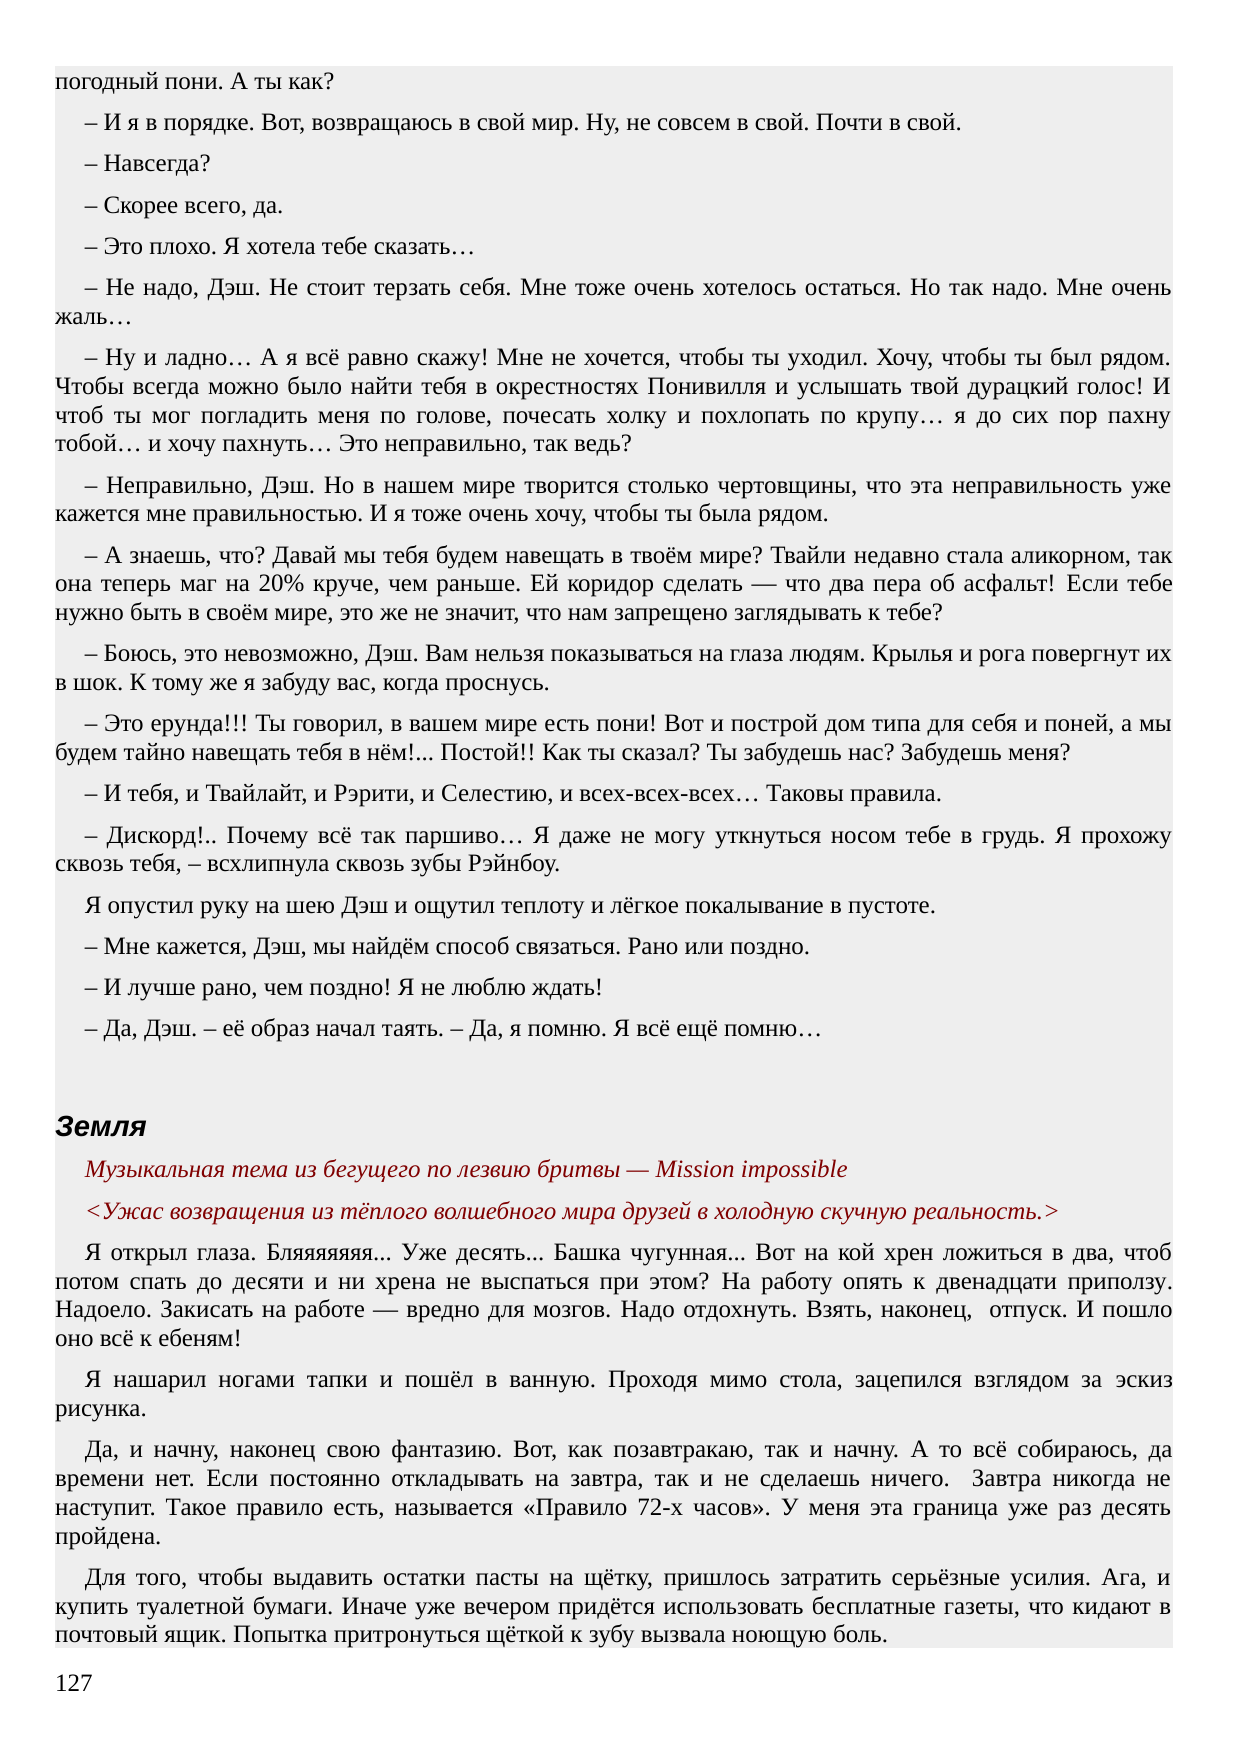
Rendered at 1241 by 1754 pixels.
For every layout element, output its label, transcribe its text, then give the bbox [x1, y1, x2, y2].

text <Ужас возвращения из тёплого волшебного мира друзей в холодную скучную реальность.> [55, 1196, 1173, 1224]
text Я опустил руку на шею Дэш и ощутил теплоту и лёгкое покалывание в пустоте. [55, 890, 1173, 918]
text – Навсегда? [55, 148, 1173, 177]
text Музыкальная тема из бегущего по лезвию бритвы — Mission impossible [55, 1154, 1173, 1183]
text Для того, чтобы выдавить остатки пасты на щётку, пришлось затратить серьёзные усилия. Ага, и купить туалетной бумаги. Иначе уже вечером придётся использовать бесплатные газеты, что кидают в почтовый ящик. Попытка притронуться щёткой к зубу вызвала ноющую боль. [55, 1562, 1173, 1648]
text – И я в порядке. Вот, возвращаюсь в свой мир. Ну, не совсем в свой. Почти в свой. [55, 107, 1173, 136]
text – Не надо, Дэш. Не стоит терзать себя. Мне тоже очень хотелось остаться. Но так надо. Мне очень жаль… [55, 272, 1173, 330]
text – Неправильно, Дэш. Но в нашем мире творится столько чертовщины, что эта неправильность уже кажется мне правильностью. И я тоже очень хочу, чтобы ты была рядом. [55, 470, 1173, 527]
text – Дискорд!.. Почему всё так паршиво… Я даже не могу уткнуться носом тебе в грудь. Я прохожу сквозь тебя, – всхлипнула сквозь зубы Рэйнбоу. [55, 820, 1173, 877]
text Я нашарил ногами тапки и пошёл в ванную. Проходя мимо стола, зацепился взглядом за эскиз рисунка. [55, 1364, 1173, 1422]
text Я открыл глаза. Бляяяяяяя... Уже десять... Башка чугунная... Вот на кой хрен ложиться в два, чтоб потом спать до десяти и ни хрена не выспаться при этом? На работу опять к двенадцати приползу. Надоело. Закисать на работе — вредно для мозгов. Надо отдохнуть. Взять, наконец, отпуск. И пошло оно всё к ебеням! [55, 1237, 1173, 1352]
text – И лучше рано, чем поздно! Я не люблю ждать! [55, 972, 1173, 1001]
text – Ну и ладно… А я всё равно скажу! Мне не хочется, чтобы ты уходил. Хочу, чтобы ты был рядом. Чтобы всегда можно было найти тебя в окрестностях Понивилля и услышать твой дурацкий голос! И чтоб ты мог погладить меня по голове, почесать холку и похлопать по крупу… я до сих пор пахну тобой… и хочу пахнуть… Это неправильно, так ведь? [55, 342, 1173, 457]
text – Боюсь, это невозможно, Дэш. Вам нельзя показываться на глаза людям. Крылья и рога повергнут их в шок. К тому же я забуду вас, когда проснусь. [55, 638, 1173, 696]
subtitle Земля [55, 1108, 1173, 1142]
text погодный пони. А ты как? [55, 66, 1173, 95]
text – И тебя, и Твайлайт, и Рэрити, и Селестию, и всех-всех-всех… Таковы правила. [55, 778, 1173, 807]
text – Да, Дэш. – её образ начал таять. – Да, я помню. Я всё ещё помню… [55, 1013, 1173, 1042]
text – А знаешь, что? Давай мы тебя будем навещать в твоём мире? Твайли недавно стала аликорном, так она теперь маг на 20% круче, чем раньше. Ей коридор сделать — что два пера об асфальт! Если тебе нужно быть в своём мире, это же не значит, что нам запрещено заглядывать к тебе? [55, 540, 1173, 626]
text – Скорее всего, да. [55, 190, 1173, 218]
text – Это плохо. Я хотела тебе сказать… [55, 231, 1173, 260]
text – Это ерунда!!! Ты говорил, в вашем мире есть пони! Вот и построй дом типа для себя и поней, а мы будем тайно навещать тебя в нём!... Постой!! Как ты сказал? Ты забудешь нас? Забудешь меня? [55, 708, 1173, 766]
text Да, и начну, наконец свою фантазию. Вот, как позавтракаю, так и начну. А то всё собираюсь, да времени нет. Если постоянно откладывать на завтра, так и не сделаешь ничего. Завтра никогда не наступит. Такое правило есть, называется «Правило 72-х часов». У меня эта граница уже раз десять пройдена. [55, 1434, 1173, 1549]
text – Мне кажется, Дэш, мы найдём способ связаться. Рано или поздно. [55, 931, 1173, 960]
